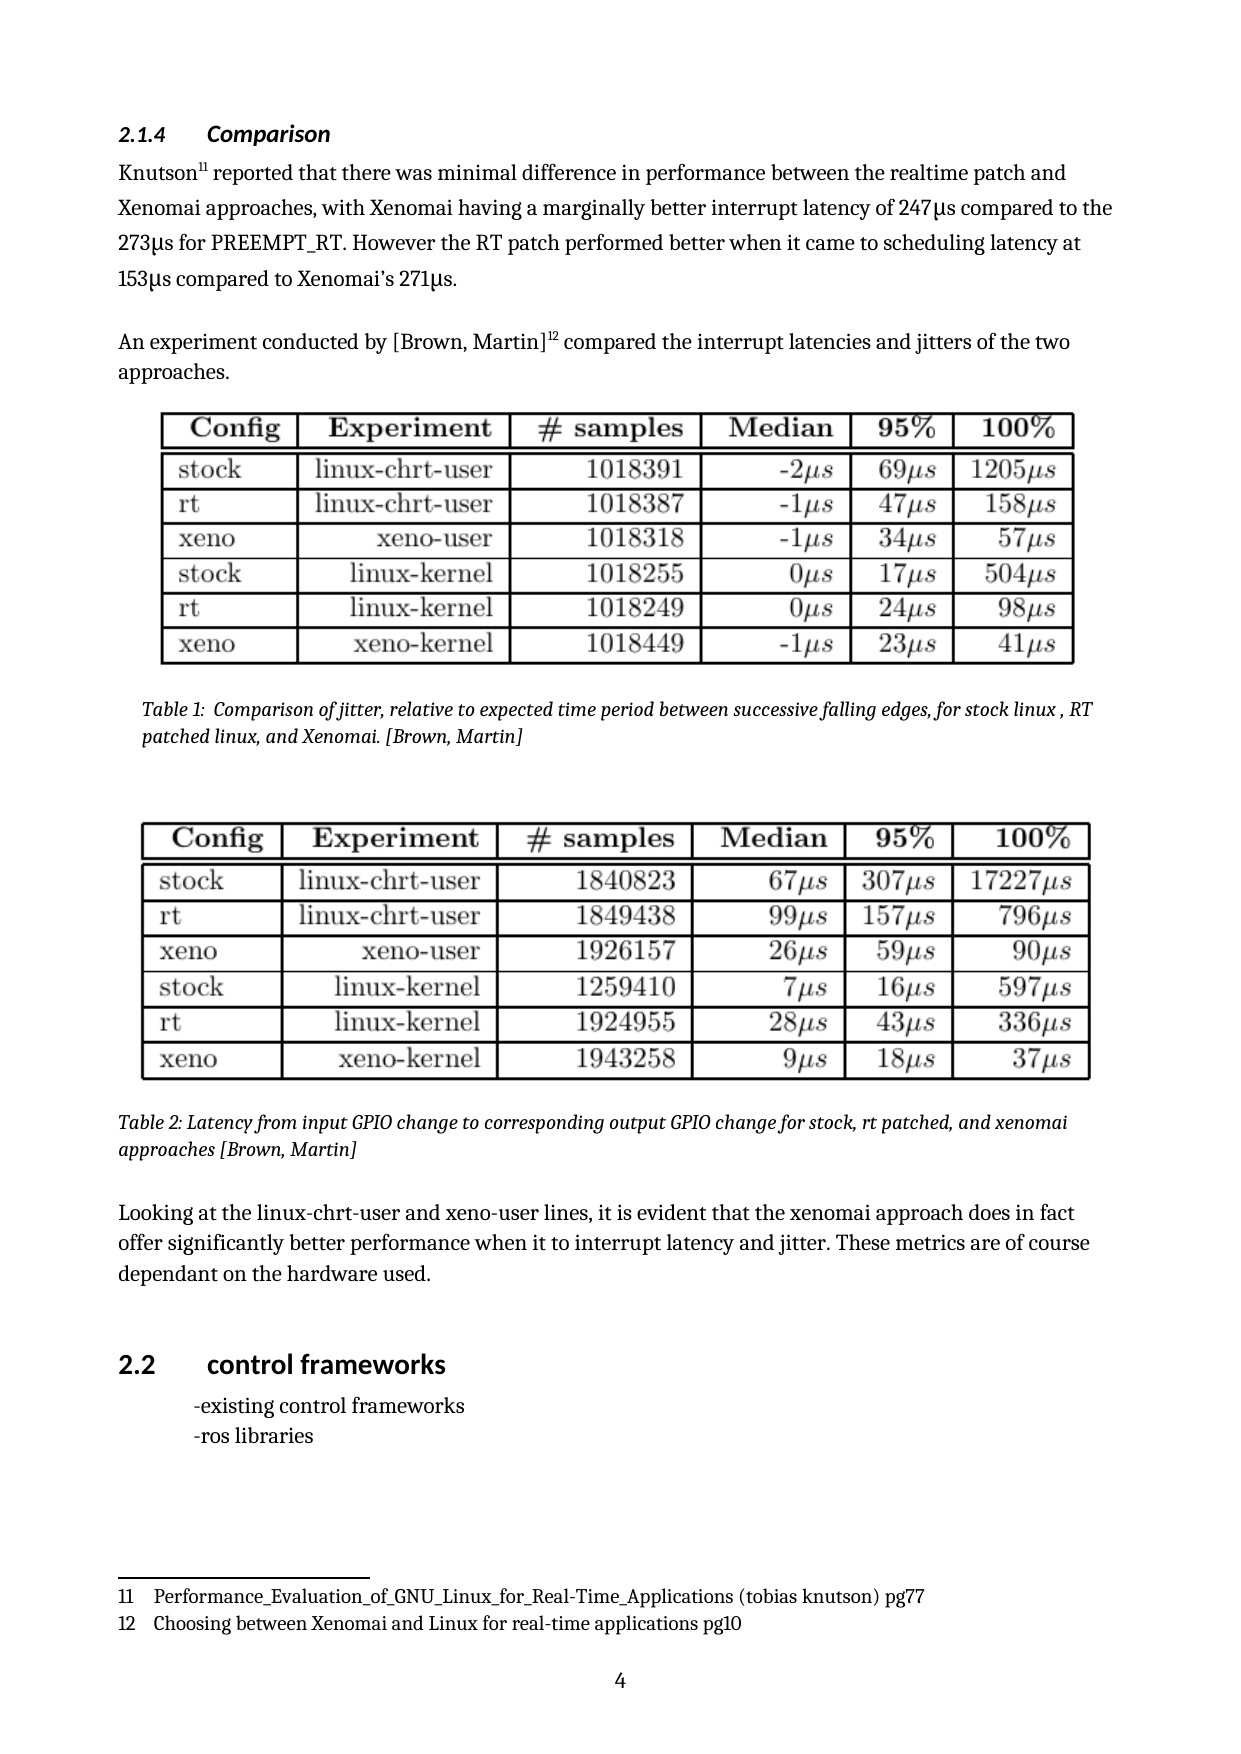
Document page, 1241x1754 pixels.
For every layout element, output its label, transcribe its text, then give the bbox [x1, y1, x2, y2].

text Choosing between Xenomai and Linux for real-time applications pg10 [118, 1612, 1122, 1636]
text -ros libraries [118, 1423, 1122, 1449]
text Table 2: Latency from input GPIO change to corresponding output GPIO change for stock, rt patched, and xenomai approaches [Brown, Martin] [118, 1095, 1122, 1162]
subtitle Comparison [118, 118, 1122, 149]
picture [118, 799, 1123, 1095]
text [118, 787, 1122, 799]
picture [141, 401, 1099, 682]
text An experiment conducted by [Brown, Martin] compared the interrupt latencies and jitters of the two approaches. [118, 328, 1122, 385]
subtitle control frameworks [118, 1346, 1122, 1381]
text Looking at the linux-chrt-user and xeno-user lines, it is evident that the xenomai approach does in fact offer significantly better performance when it to interrupt latency and jitter. These metrics are of course dependant on the hardware used. [118, 1162, 1122, 1287]
text -existing control frameworks [118, 1393, 1122, 1419]
text Knutson reported that there was minimal difference in performance between the realtime patch and Xenomai approaches, with Xenomai having a marginally better interrupt latency of 247μs compared to the 273μs for PREEMPT_RT. However the RT patch performed better when it came to scheduling latency at 153μs compared to Xenomai’s 271μs. [118, 159, 1122, 293]
text Performance_Evaluation_of_GNU_Linux_for_Real-Time_Applications (tobias knutson) pg77 [118, 1584, 1122, 1608]
text Table 1: Comparison of jitter, relative to expected time period between successive falling edges, for stock linux , RT patched linux, and Xenomai. [Brown, Martin] [142, 682, 1098, 749]
